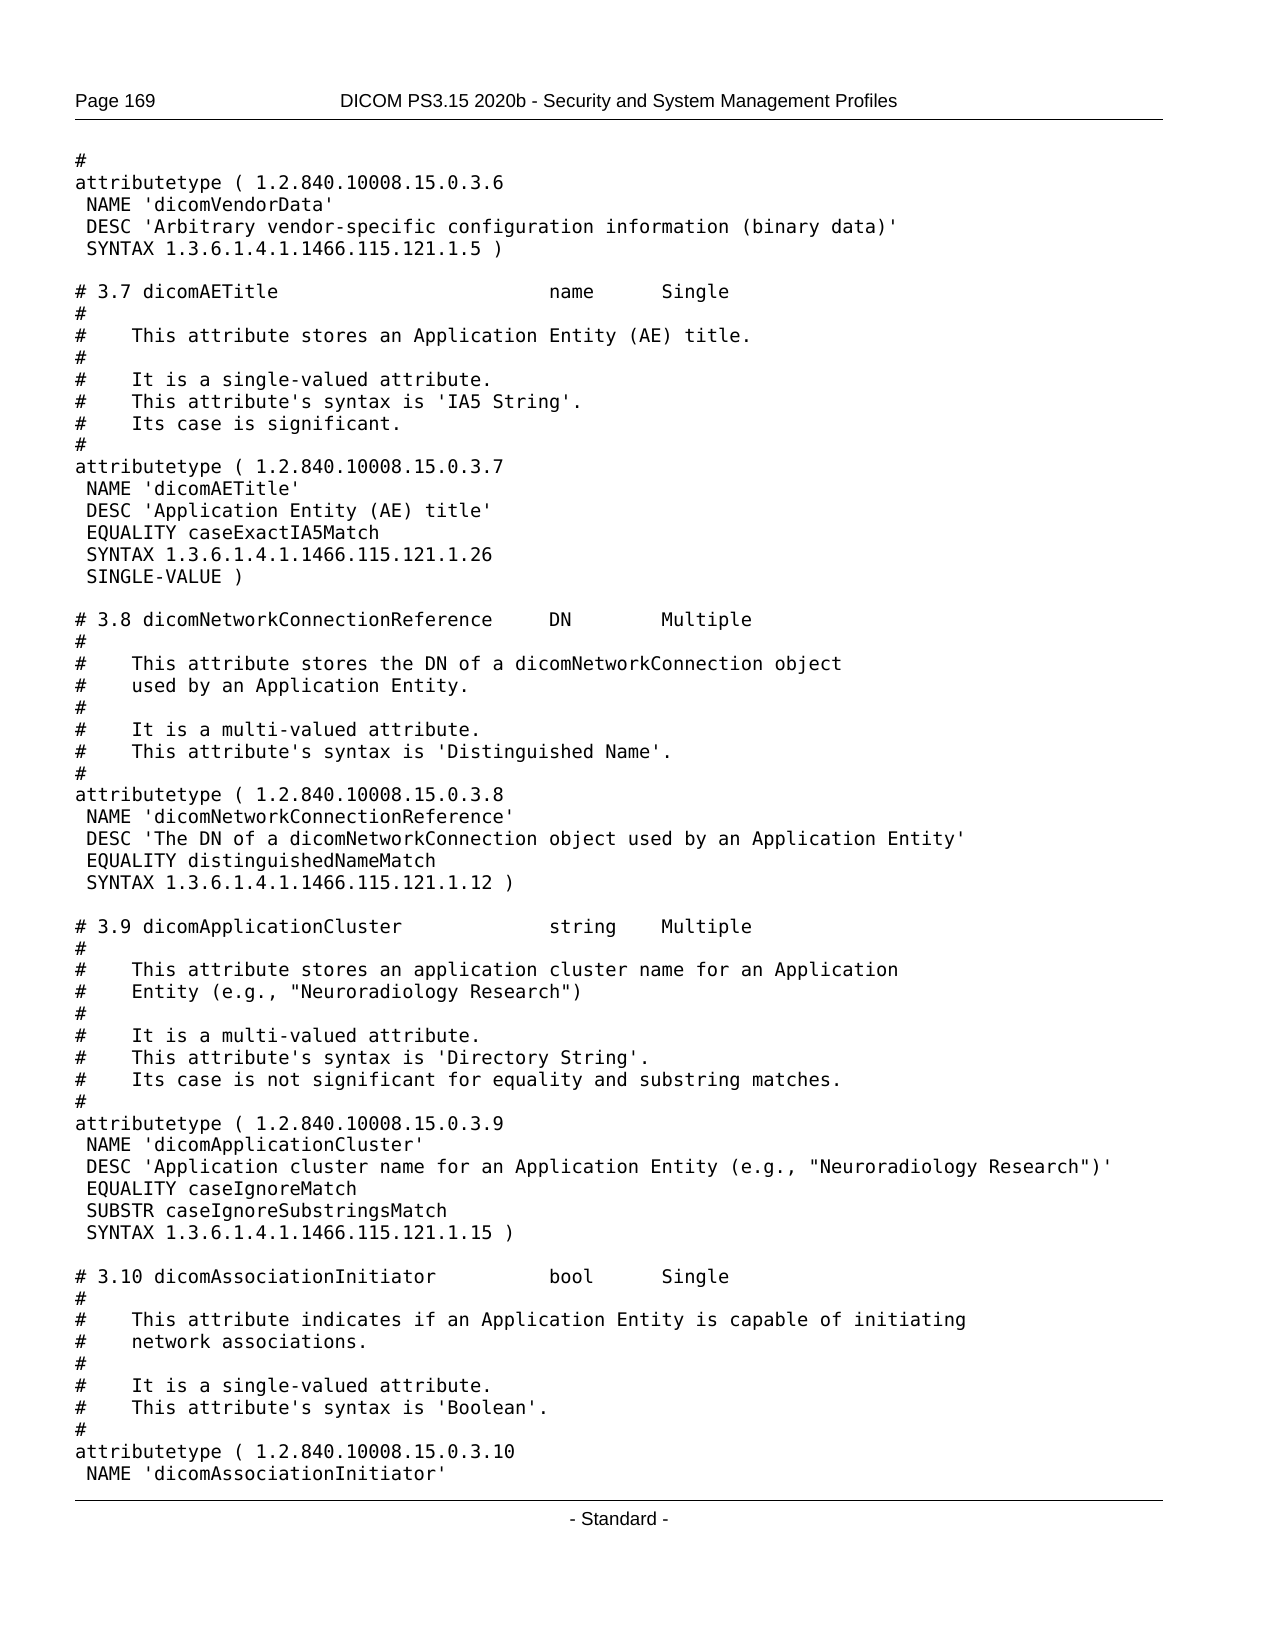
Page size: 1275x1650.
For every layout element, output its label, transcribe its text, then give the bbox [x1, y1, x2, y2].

text # attributetype ( 1.2.840.10008.15.0.3.6 NAME 'dicomVendorData' DESC 'Arbitrary vendor-specific configuration information (binary data)' SYNTAX 1.3.6.1.4.1.1466.115.121.1.5 ) # 3.7 dicomAETitle name Single # # This attribute stores an Application Entity (AE) title. # # It is a single-valued attribute. # This attribute's syntax is 'IA5 String'. # Its case is significant. # attributetype ( 1.2.840.10008.15.0.3.7 NAME 'dicomAETitle' DESC 'Application Entity (AE) title' EQUALITY caseExactIA5Match SYNTAX 1.3.6.1.4.1.1466.115.121.1.26 SINGLE-VALUE ) # 3.8 dicomNetworkConnectionReference DN Multiple # # This attribute stores the DN of a dicomNetworkConnection object # used by an Application Entity. # # It is a multi-valued attribute. # This attribute's syntax is 'Distinguished Name'. # attributetype ( 1.2.840.10008.15.0.3.8 NAME 'dicomNetworkConnectionReference' DESC 'The DN of a dicomNetworkConnection object used by an Application Entity' EQUALITY distinguishedNameMatch SYNTAX 1.3.6.1.4.1.1466.115.121.1.12 ) # 3.9 dicomApplicationCluster string Multiple # # This attribute stores an application cluster name for an Application # Entity (e.g., "Neuroradiology Research") # # It is a multi-valued attribute. # This attribute's syntax is 'Directory String'. # Its case is not significant for equality and substring matches. # attributetype ( 1.2.840.10008.15.0.3.9 NAME 'dicomApplicationCluster' DESC 'Application cluster name for an Application Entity (e.g., "Neuroradiology Research")' EQUALITY caseIgnoreMatch SUBSTR caseIgnoreSubstringsMatch SYNTAX 1.3.6.1.4.1.1466.115.121.1.15 ) # 3.10 dicomAssociationInitiator bool Single # # This attribute indicates if an Application Entity is capable of initiating # network associations. # # It is a single-valued attribute. # This attribute's syntax is 'Boolean'. # attributetype ( 1.2.840.10008.15.0.3.10 NAME 'dicomAssociationInitiator' [75, 150, 1162, 1484]
